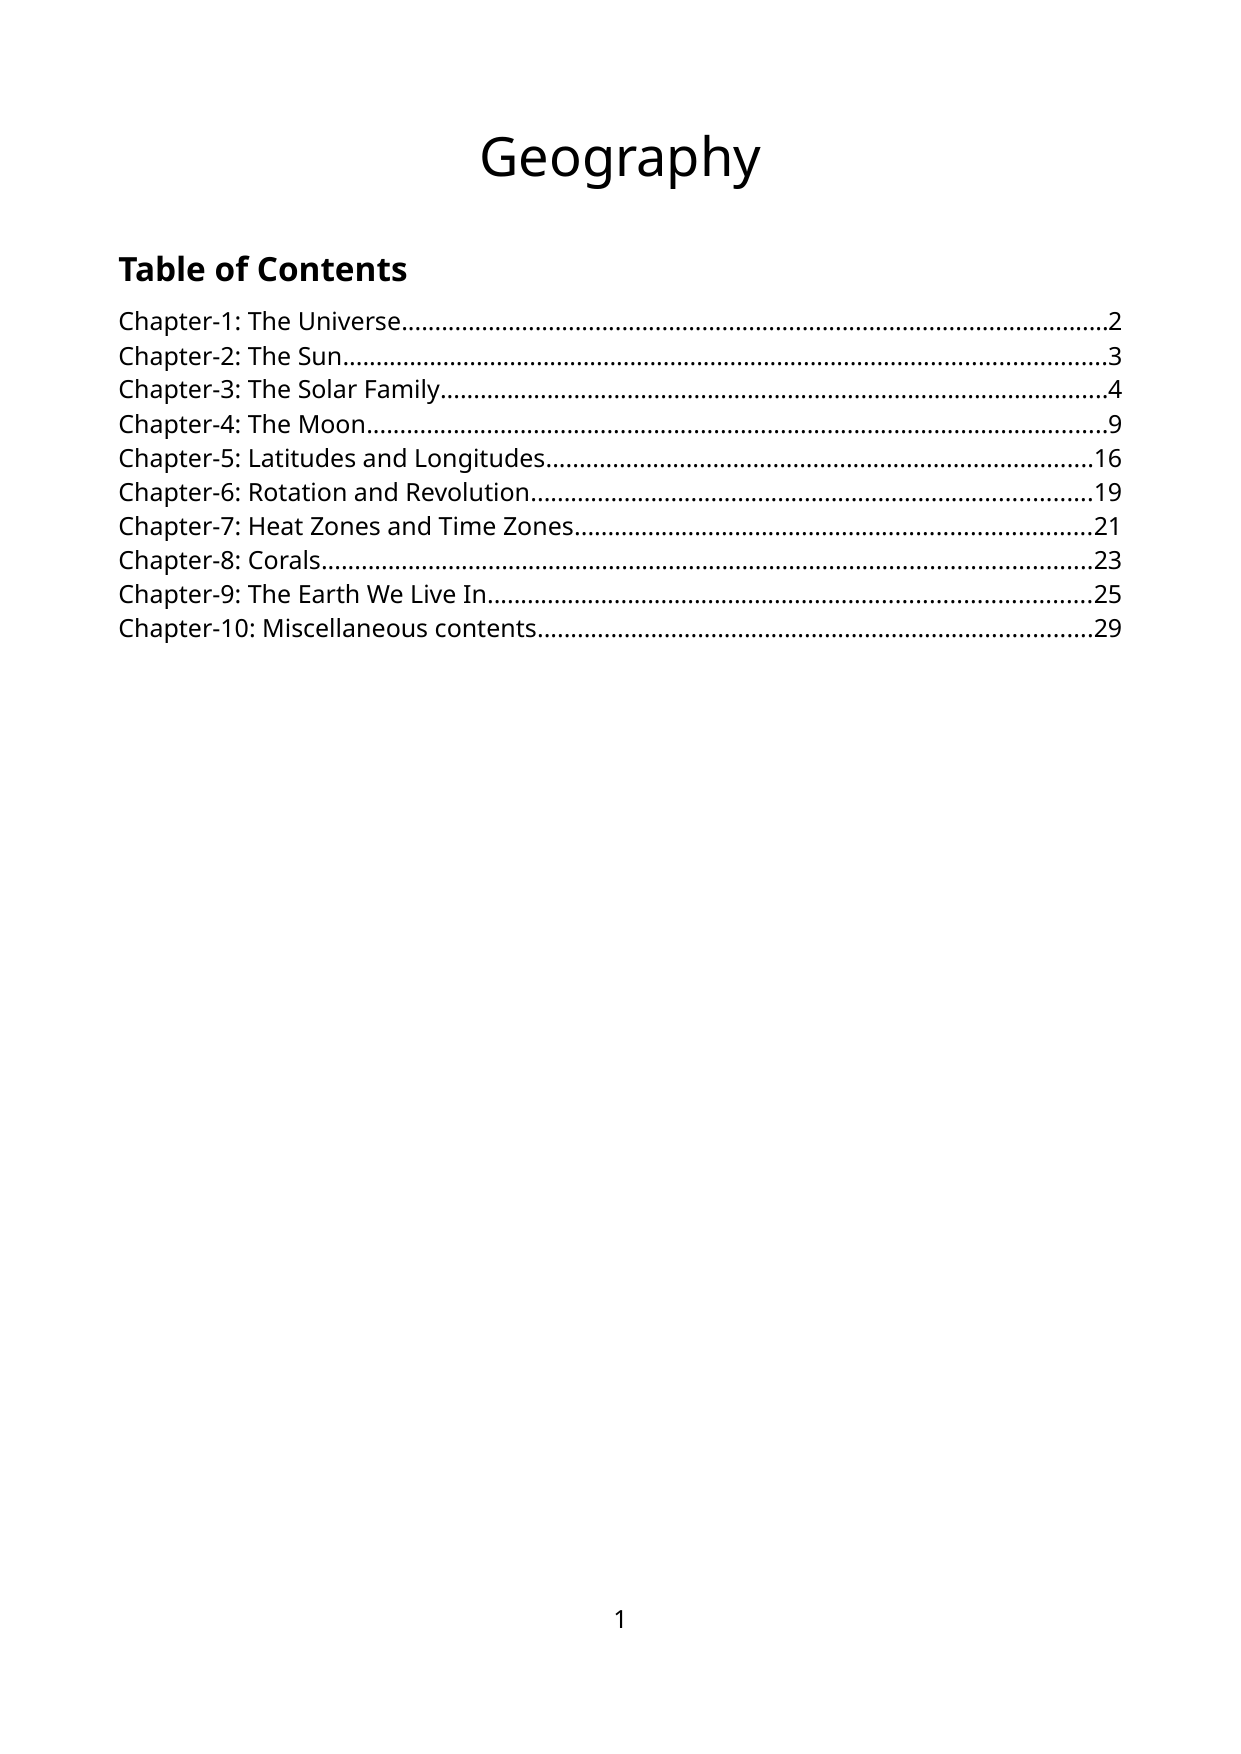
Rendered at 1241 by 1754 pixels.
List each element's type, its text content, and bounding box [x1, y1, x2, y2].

text Chapter-9: The Earth We Live In 25 [118, 577, 1122, 611]
text Chapter-1: The Universe 2 [118, 304, 1122, 338]
text Chapter-4: The Moon 9 [118, 406, 1122, 440]
text Chapter-5: Latitudes and Longitudes 16 [118, 440, 1122, 474]
text Chapter-2: The Sun 3 [118, 338, 1122, 372]
text Chapter-3: The Solar Family 4 [118, 372, 1122, 406]
text Chapter-6: Rotation and Revolution 19 [118, 474, 1122, 508]
text Chapter-7: Heat Zones and Time Zones 21 [118, 508, 1122, 542]
text Chapter-8: Corals 23 [118, 542, 1122, 577]
text Chapter-10: Miscellaneous contents 29 [118, 611, 1122, 645]
text Geography [118, 118, 1122, 192]
subtitle Table of Contents [118, 246, 1122, 292]
